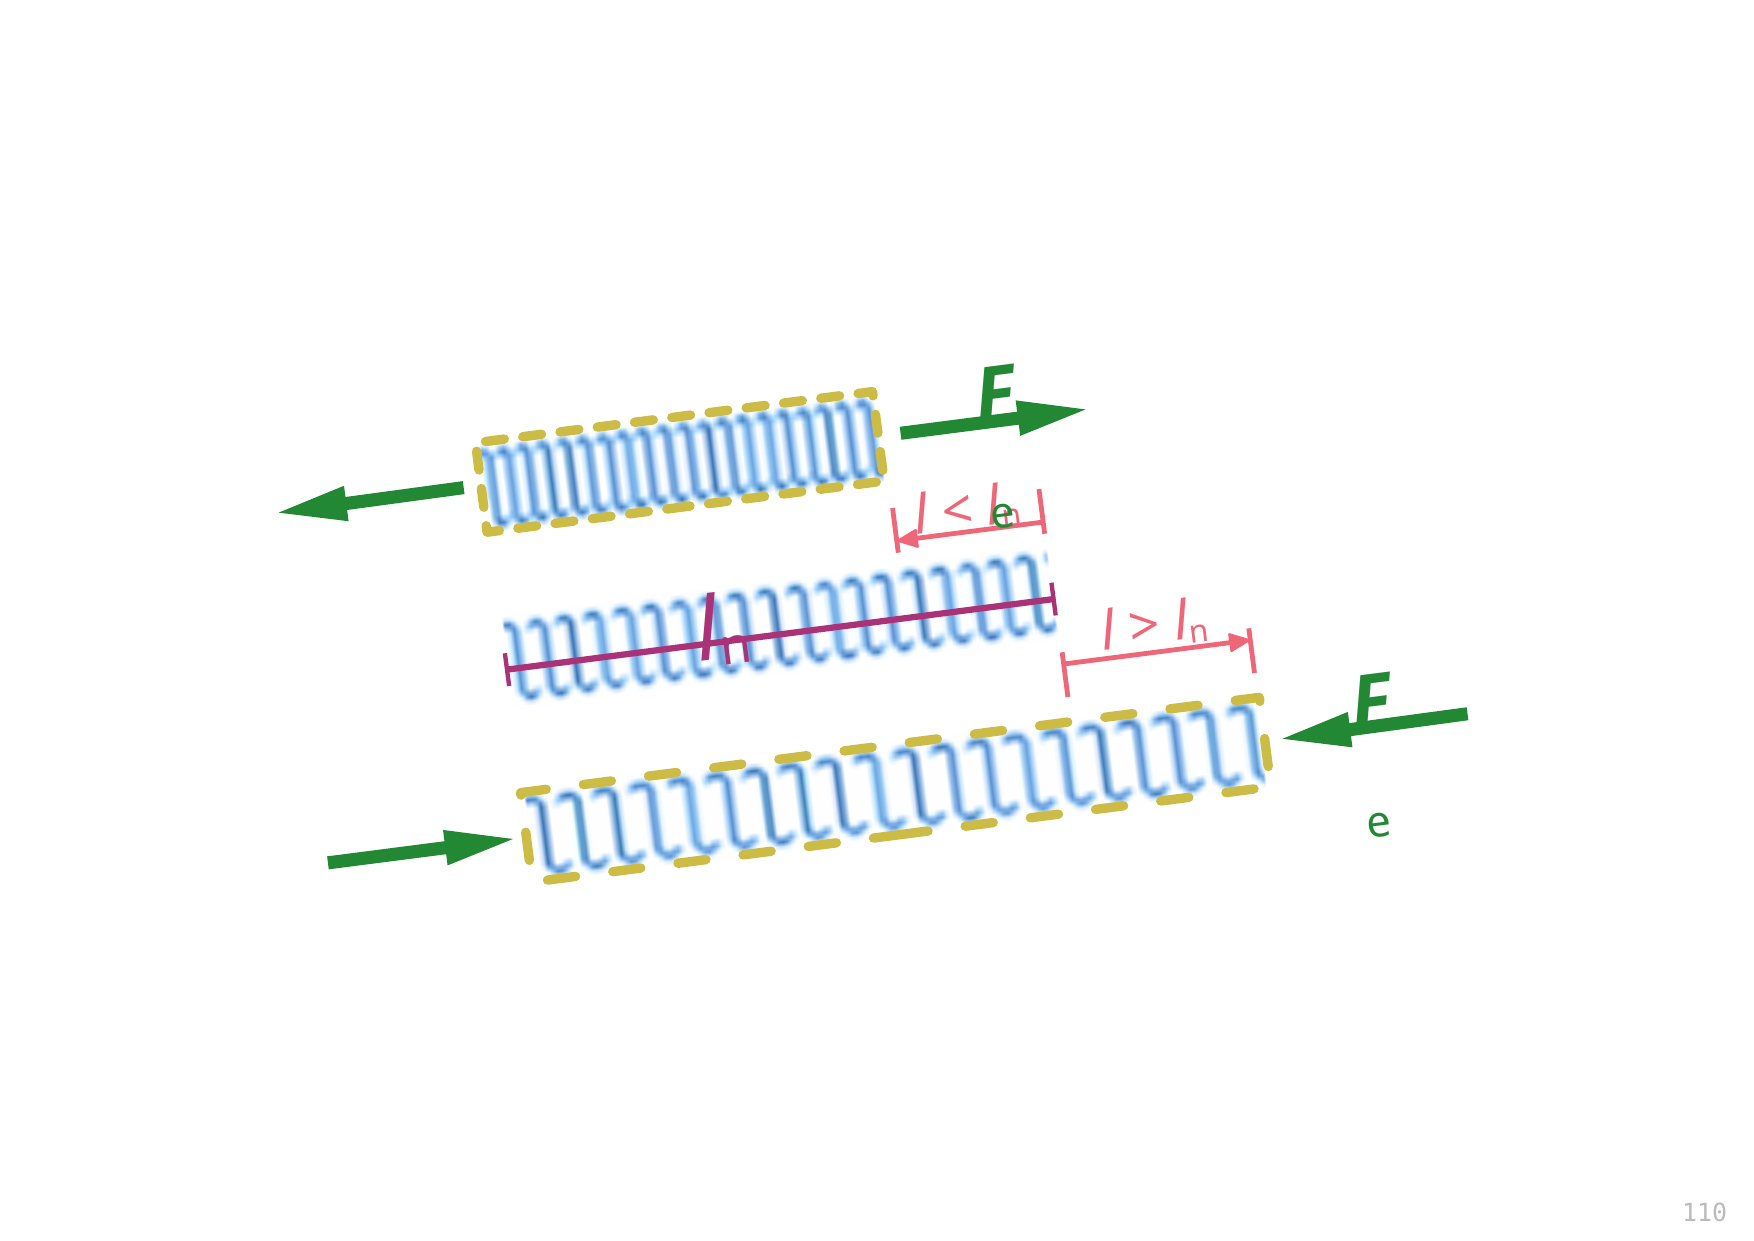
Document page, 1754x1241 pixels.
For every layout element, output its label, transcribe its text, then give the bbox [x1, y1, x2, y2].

text_box Fe [1328, 633, 1430, 722]
picture [510, 603, 1059, 710]
text_box [1282, 707, 1469, 748]
picture [759, 544, 1052, 633]
text_box [278, 481, 465, 522]
picture [478, 391, 885, 533]
picture [525, 698, 1267, 885]
picture [501, 592, 681, 666]
text_box Fe [952, 325, 1054, 418]
text_box [327, 829, 513, 870]
text_box ln [671, 552, 768, 665]
text_box [899, 400, 1086, 440]
